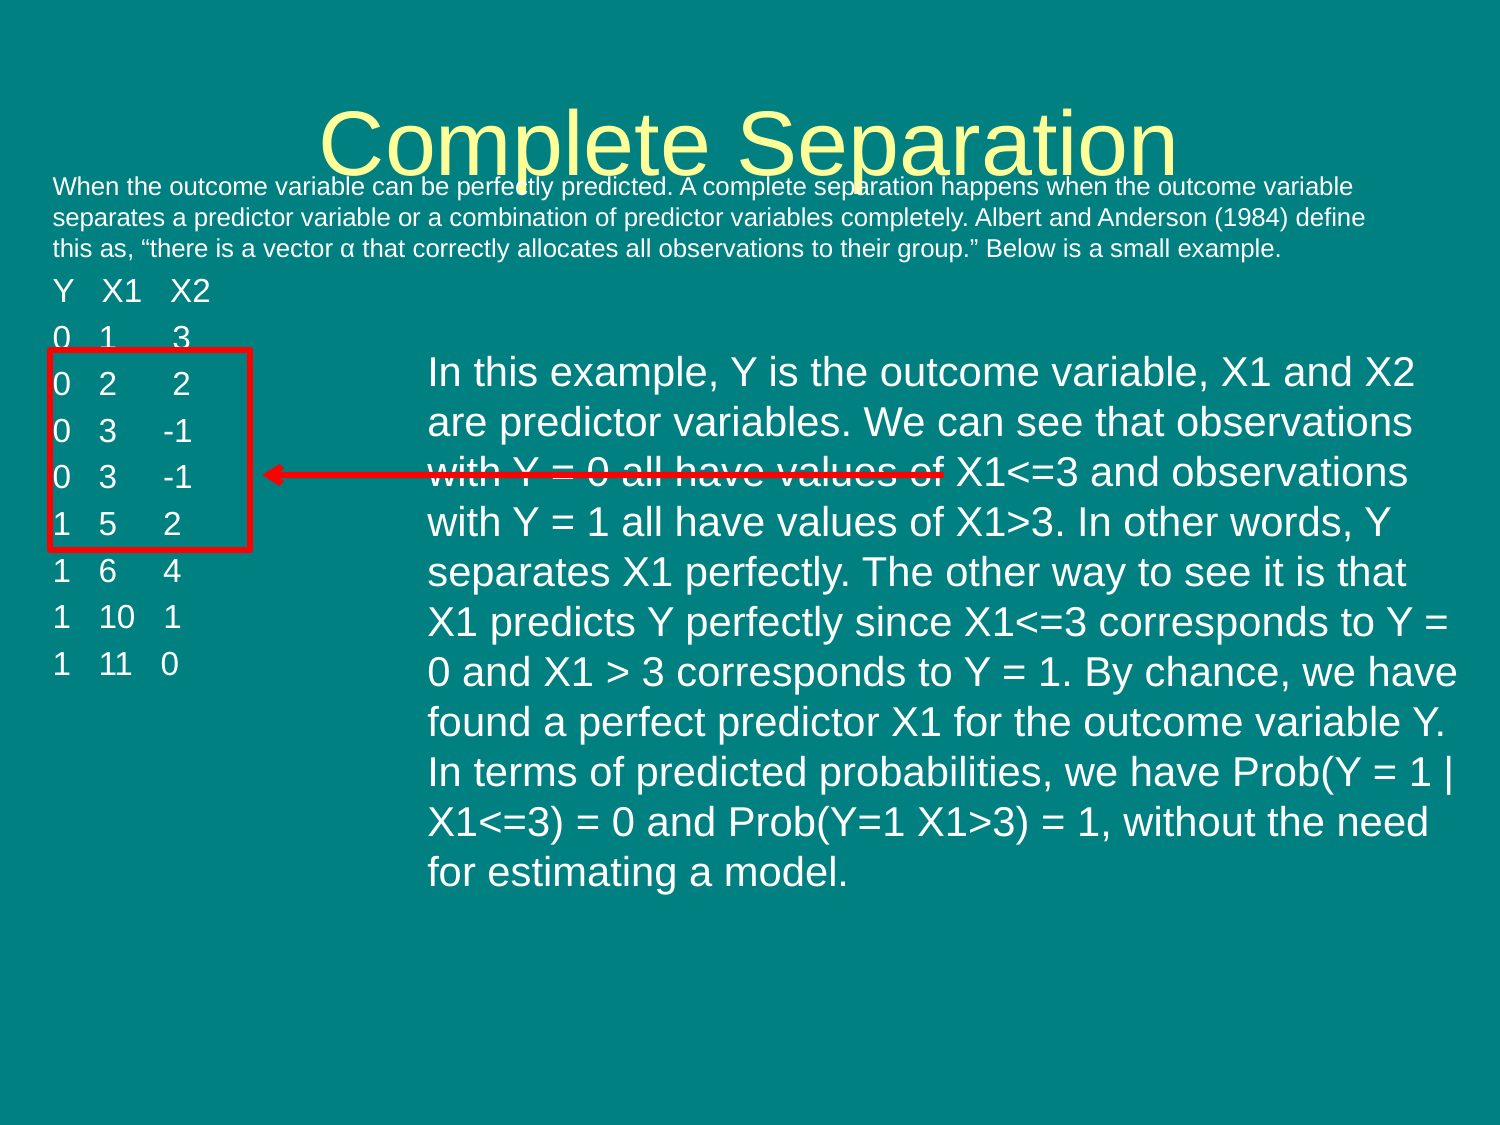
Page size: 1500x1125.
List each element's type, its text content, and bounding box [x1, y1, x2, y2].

title Complete Separation [75, 45, 1425, 162]
text_box In this example, Y is the outcome variable, X1 and X2 are predictor variables. We can see that observations with Y = 0 all have values of X1<=3 and observations with Y = 1 all have values of X1>3. In other words, Y separates X1 perfectly. The other way to see it is that X1 predicts Y perfectly since X1<=3 corresponds to Y = 0 and X1 > 3 corresponds to Y = 1. By chance, we have found a perfect predictor X1 for the outcome variable Y. In terms of predicted probabilities, we have Prob(Y = 1 | X1<=3) = 0 and Prob(Y=1 X1>3) = 1, without the need for estimating a model. [412, 337, 1475, 903]
list When the outcome variable can be perfectly predicted. A complete separation happens when the outcome variable separates a predictor variable or a combination of predictor variables completely. Albert and Anderson (1984) define this as, “there is a vector α that correctly allocates all observations to their group.” Below is a small example. Y X1 X2 0 1 3 0 2 2 0 3 -1 0 3 -1 1 5 2 1 6 4 1 10 1 1 11 0 [37, 162, 1425, 692]
